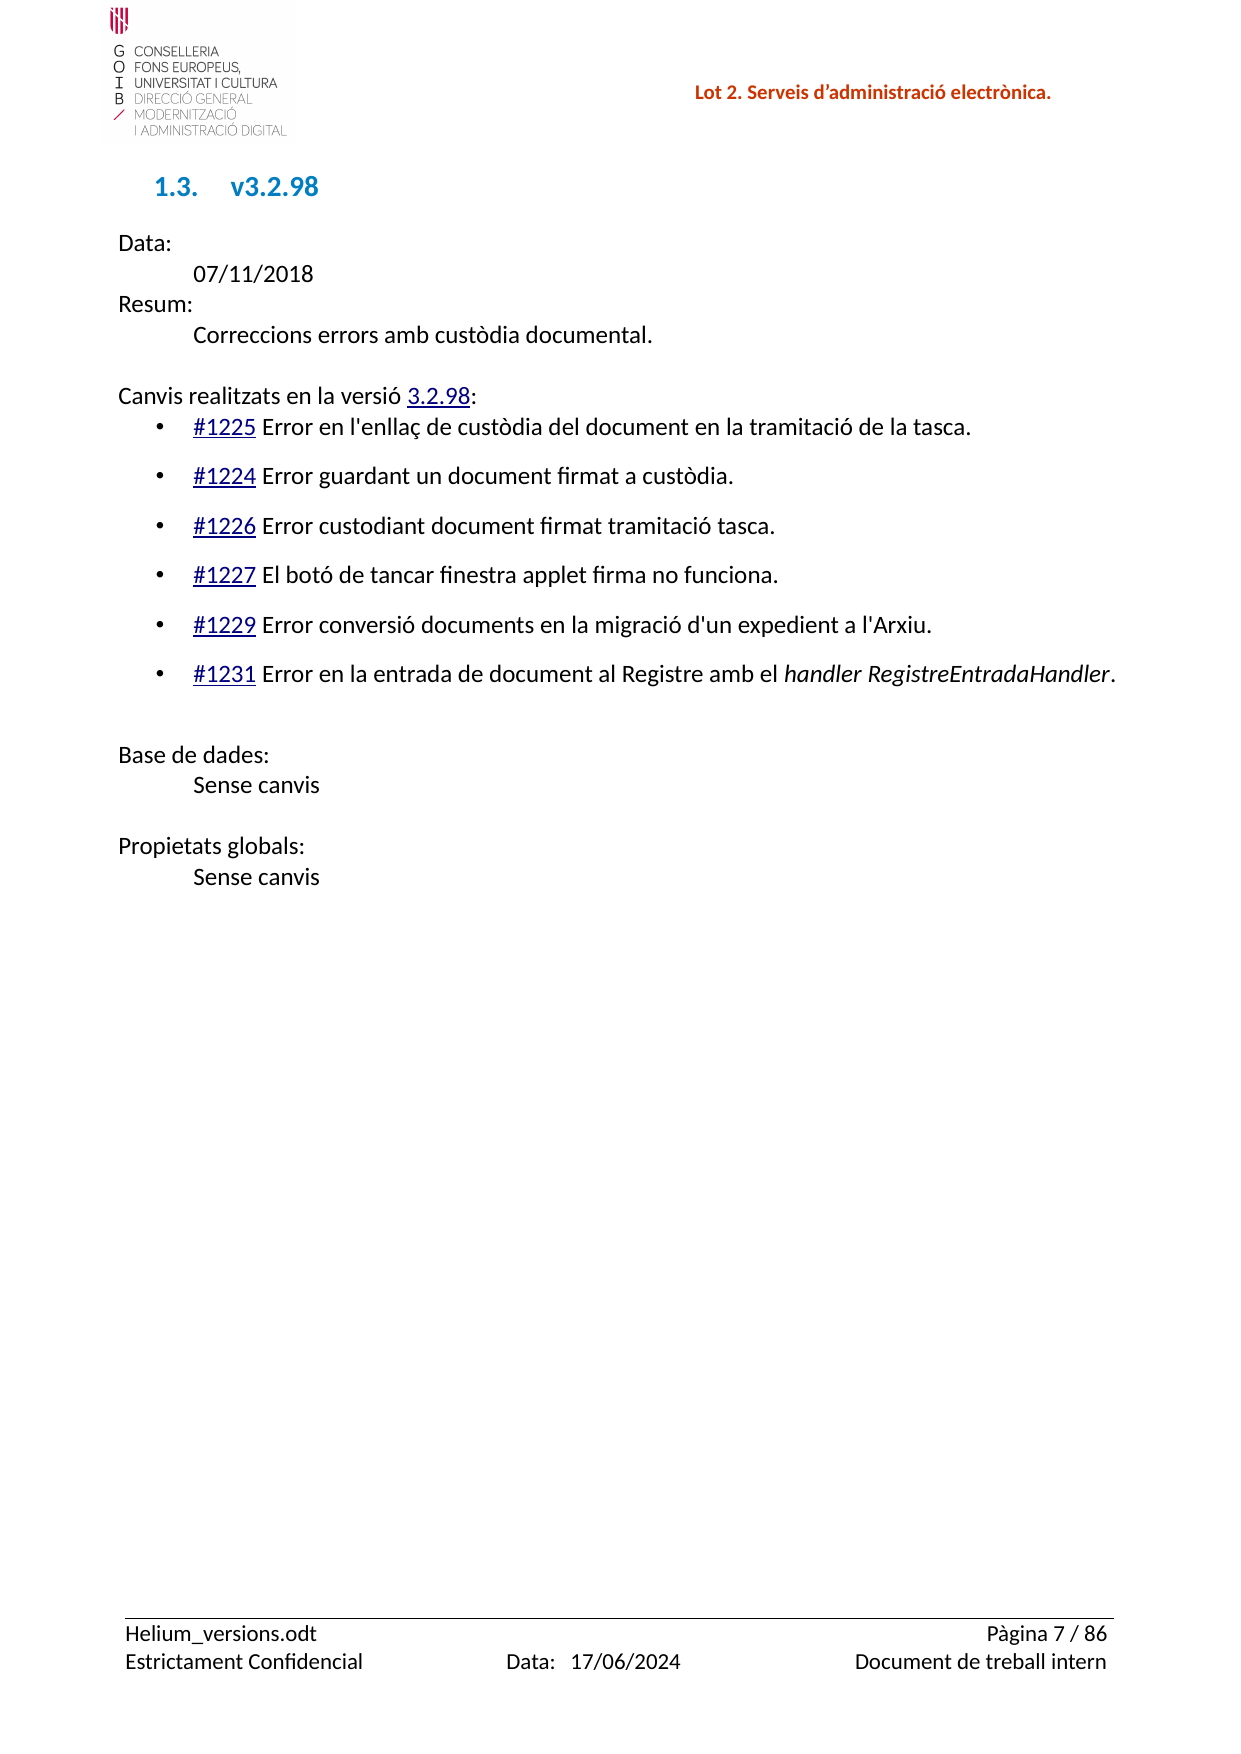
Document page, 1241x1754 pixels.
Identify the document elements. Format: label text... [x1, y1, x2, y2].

text Base de dades: [118, 739, 1122, 769]
list #1225 Error en l'enllaç de custòdia del document en la tramitació de la tasca. [156, 411, 1122, 441]
list #1227 El botó de tancar finestra applet firma no funciona. [156, 559, 1122, 590]
text Sense canvis [118, 861, 1122, 891]
subtitle v3.2.98 [153, 168, 1122, 204]
text Sense canvis [118, 769, 1122, 800]
text Correccions errors amb custòdia documental. [118, 319, 1122, 350]
text Propietats globals: [118, 830, 1122, 861]
list #1224 Error guardant un document firmat a custòdia. [156, 460, 1122, 491]
text Data: [118, 228, 1122, 258]
picture [100, 0, 297, 144]
text Resum: [118, 289, 1122, 319]
text Canvis realitzats en la versió 3.2.98: [118, 380, 1122, 411]
text 07/11/2018 [118, 258, 1122, 289]
list #1231 Error en la entrada de document al Registre amb el handler RegistreEntradaHandler. [156, 659, 1122, 689]
list #1229 Error conversió documents en la migració d'un expedient a l'Arxiu. [156, 609, 1122, 639]
list #1226 Error custodiant document firmat tramitació tasca. [156, 510, 1122, 540]
